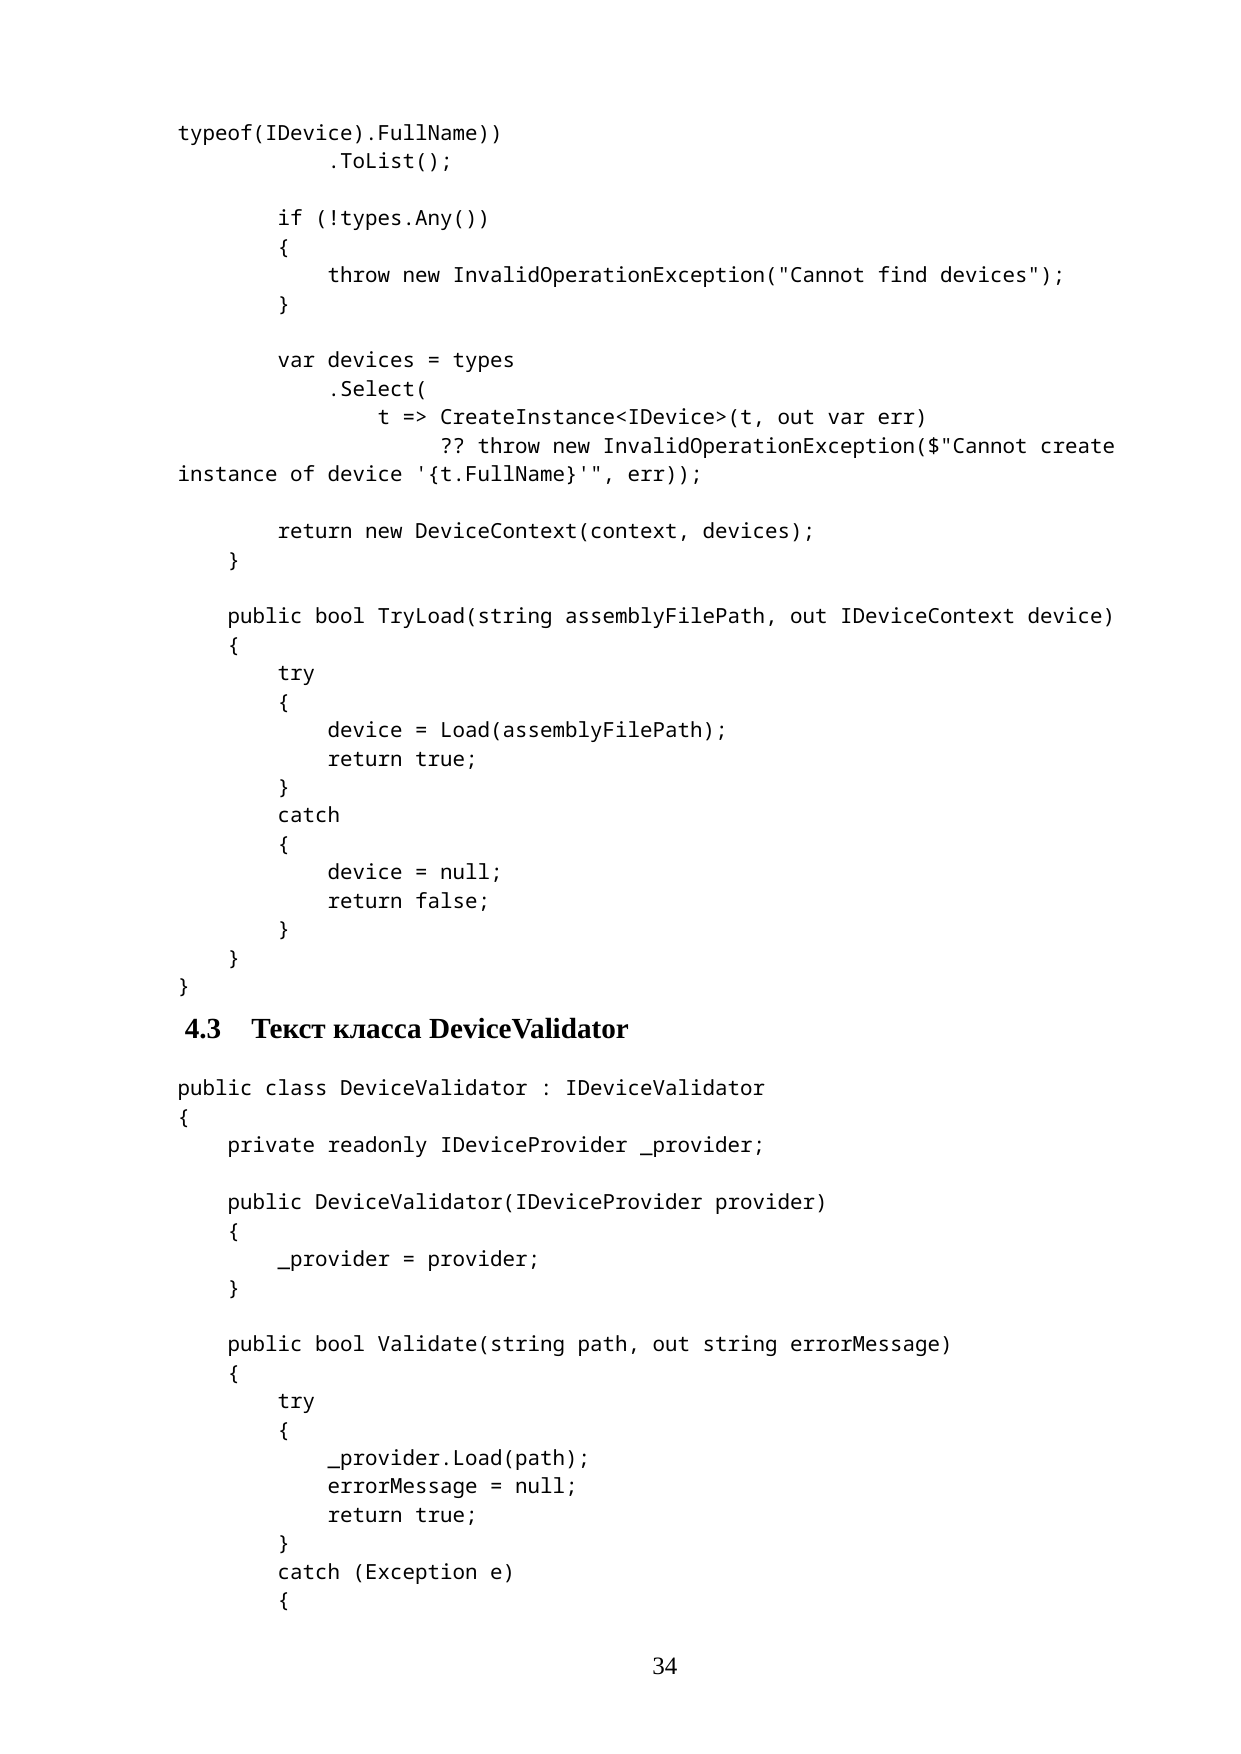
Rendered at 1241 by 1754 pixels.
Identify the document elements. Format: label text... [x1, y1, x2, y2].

table_header typeof(IDevice).FullName)) .ToList(); if (!types.Any()) { throw new InvalidOperationException("Cannot find devices"); } var devices = types .Select( t => CreateInstance<IDevice>(t, out var err) ?? throw new InvalidOperationException($"Cannot create instance of device '{t.FullName}'", err)); return new DeviceContext(context, devices); } public bool TryLoad(string assemblyFilePath, out IDeviceContext device) { try { device = Load(assemblyFilePath); return true; } catch { device = null; return false; } } } [177, 118, 1152, 1000]
subtitle Текст класса DeviceValidator [177, 1011, 1152, 1045]
table_header public class DeviceValidator : IDeviceValidator { private readonly IDeviceProvider _provider; public DeviceValidator(IDeviceProvider provider) { _provider = provider; } public bool Validate(string path, out string errorMessage) { try { _provider.Load(path); errorMessage = null; return true; } catch (Exception e) { [177, 1074, 1152, 1614]
